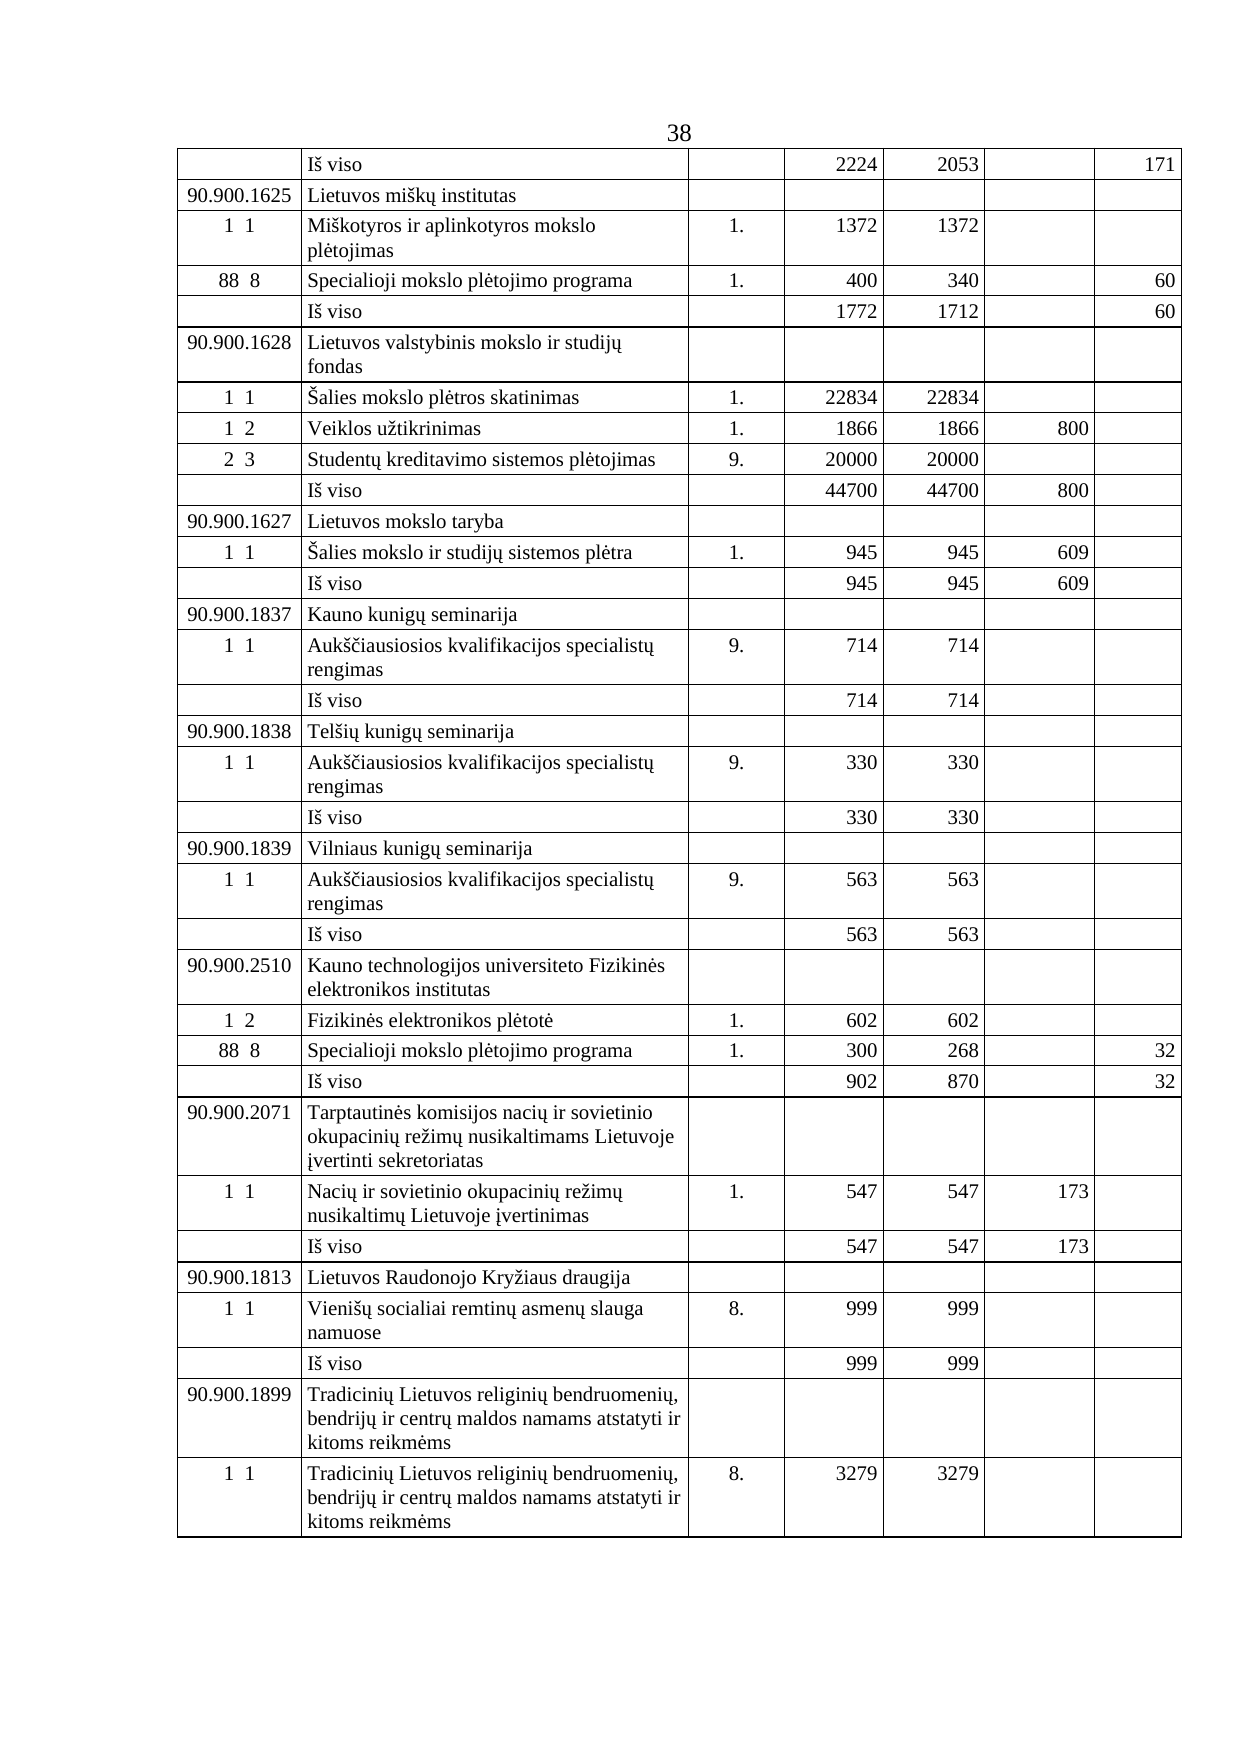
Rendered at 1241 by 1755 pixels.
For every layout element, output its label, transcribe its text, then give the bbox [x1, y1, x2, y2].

table_cell [985, 599, 1094, 629]
table_cell [689, 149, 784, 178]
table_cell [985, 864, 1094, 918]
table_cell [1095, 1293, 1181, 1347]
table_cell [689, 599, 784, 629]
table_cell [985, 1348, 1094, 1378]
table_cell 32 [1095, 1036, 1181, 1065]
table_cell 1. [689, 1036, 784, 1065]
table_cell [884, 328, 984, 381]
table_cell Iš viso [302, 475, 688, 505]
table_cell [985, 685, 1094, 715]
table_cell 2 3 [178, 444, 301, 474]
table_cell 999 [785, 1348, 883, 1378]
table_cell [689, 1098, 784, 1175]
table_cell 60 [1095, 266, 1181, 295]
table_cell 9. [689, 444, 784, 474]
table_cell [985, 266, 1094, 295]
table_cell 1. [689, 1176, 784, 1230]
table_cell 1 1 [178, 864, 301, 918]
table_cell [785, 506, 883, 536]
table_cell 90.900.2510 [178, 950, 301, 1003]
table_cell 1 2 [178, 413, 301, 443]
table_cell Nacių ir sovietinio okupacinių režimų nusikaltimų Lietuvoje įvertinimas [302, 1176, 688, 1230]
table_cell [689, 180, 784, 209]
table_cell [689, 919, 784, 948]
table_cell [178, 802, 301, 832]
table_cell [785, 950, 883, 1003]
table_cell 999 [884, 1348, 984, 1378]
table_cell Vilniaus kunigų seminarija [302, 833, 688, 863]
table_cell Aukščiausiosios kvalifikacijos specialistų rengimas [302, 864, 688, 918]
table_cell [985, 1066, 1094, 1096]
table_cell [1095, 1379, 1181, 1457]
table_cell 90.900.2071 [178, 1098, 301, 1175]
table_cell 8. [689, 1293, 784, 1347]
table_cell Specialioji mokslo plėtojimo programa [302, 266, 688, 295]
table_cell [884, 950, 984, 1003]
table_cell 330 [785, 747, 883, 801]
table_cell [1095, 537, 1181, 567]
table_cell [985, 296, 1094, 326]
table_cell [884, 716, 984, 746]
table_cell 90.900.1627 [178, 506, 301, 536]
table_cell [985, 1379, 1094, 1457]
table_cell 563 [785, 919, 883, 948]
table_cell 90.900.1628 [178, 328, 301, 381]
table_cell 2053 [884, 149, 984, 178]
table_cell 9. [689, 864, 784, 918]
table_cell [884, 1098, 984, 1175]
table_cell [689, 716, 784, 746]
table_cell 44700 [884, 475, 984, 505]
table_cell [1095, 919, 1181, 948]
table_cell Iš viso [302, 802, 688, 832]
table_cell [1095, 1458, 1181, 1536]
table_cell [1095, 1231, 1181, 1261]
table_cell 330 [884, 747, 984, 801]
table_cell 563 [884, 864, 984, 918]
table_cell [178, 1066, 301, 1096]
table_cell 88 8 [178, 266, 301, 295]
table_cell Iš viso [302, 1348, 688, 1378]
table_cell 563 [785, 864, 883, 918]
table_cell [1095, 383, 1181, 412]
table_cell 300 [785, 1036, 883, 1065]
table_cell 90.900.1839 [178, 833, 301, 863]
table_cell 1. [689, 266, 784, 295]
table_cell Specialioji mokslo plėtojimo programa [302, 1036, 688, 1065]
table_cell [1095, 506, 1181, 536]
table_cell 90.900.1838 [178, 716, 301, 746]
table_cell [689, 685, 784, 715]
table_cell [689, 1231, 784, 1261]
table_cell [689, 296, 784, 326]
table_cell [985, 383, 1094, 412]
table_cell [689, 475, 784, 505]
table_cell 1. [689, 383, 784, 412]
table_cell 1372 [884, 211, 984, 264]
table_cell [178, 296, 301, 326]
table_cell 1 2 [178, 1005, 301, 1034]
table_cell [1095, 802, 1181, 832]
table_cell [985, 630, 1094, 684]
table_cell [985, 180, 1094, 209]
table_cell 1866 [785, 413, 883, 443]
table_cell [985, 802, 1094, 832]
table_cell 1712 [884, 296, 984, 326]
table_cell 44700 [785, 475, 883, 505]
table_cell [785, 599, 883, 629]
table_cell [1095, 475, 1181, 505]
table_cell 800 [985, 413, 1094, 443]
table_cell [689, 568, 784, 598]
table_cell [785, 328, 883, 381]
table_cell [689, 1379, 784, 1457]
table_cell 9. [689, 747, 784, 801]
table_cell 1 1 [178, 211, 301, 264]
table_cell Lietuvos Raudonojo Kryžiaus draugija [302, 1263, 688, 1292]
table_cell [985, 833, 1094, 863]
table_cell 32 [1095, 1066, 1181, 1096]
table_cell 714 [785, 685, 883, 715]
table_cell 999 [884, 1293, 984, 1347]
table_cell 945 [884, 537, 984, 567]
table_cell 1. [689, 211, 784, 264]
table_cell 268 [884, 1036, 984, 1065]
table_cell 563 [884, 919, 984, 948]
table_cell Iš viso [302, 1066, 688, 1096]
table_cell 1. [689, 1005, 784, 1034]
table_cell [985, 1293, 1094, 1347]
table_cell 1 1 [178, 537, 301, 567]
table_cell Kauno kunigų seminarija [302, 599, 688, 629]
table_cell [689, 1263, 784, 1292]
table_cell [178, 1231, 301, 1261]
table_cell [985, 1036, 1094, 1065]
table_cell [785, 833, 883, 863]
table_cell [985, 1098, 1094, 1175]
table_cell 1 1 [178, 747, 301, 801]
table_cell [1095, 950, 1181, 1003]
table_cell 60 [1095, 296, 1181, 326]
table_cell [1095, 444, 1181, 474]
table_cell [1095, 599, 1181, 629]
table_cell 2224 [785, 149, 883, 178]
table_cell Iš viso [302, 685, 688, 715]
table_cell 22834 [884, 383, 984, 412]
table_cell [985, 1263, 1094, 1292]
table_cell [1095, 568, 1181, 598]
table_cell [1095, 864, 1181, 918]
table_cell [689, 328, 784, 381]
table_cell 20000 [884, 444, 984, 474]
table_cell 90.900.1837 [178, 599, 301, 629]
table_cell Studentų kreditavimo sistemos plėtojimas [302, 444, 688, 474]
table_cell [785, 1098, 883, 1175]
table_cell [985, 211, 1094, 264]
table_cell [689, 802, 784, 832]
table_cell 20000 [785, 444, 883, 474]
table_cell [985, 1005, 1094, 1034]
table_cell Kauno technologijos universiteto Fizikinės elektronikos institutas [302, 950, 688, 1003]
table_cell Aukščiausiosios kvalifikacijos specialistų rengimas [302, 630, 688, 684]
table_cell 945 [785, 537, 883, 567]
table_cell Tradicinių Lietuvos religinių bendruomenių, bendrijų ir centrų maldos namams atstatyti ir kitoms reikmėms [302, 1458, 688, 1536]
table_cell [178, 149, 301, 178]
table_cell Iš viso [302, 568, 688, 598]
table_cell 870 [884, 1066, 984, 1096]
table_cell [689, 1066, 784, 1096]
table_cell 945 [884, 568, 984, 598]
table_cell [985, 716, 1094, 746]
table_cell [785, 716, 883, 746]
table_cell Veiklos užtikrinimas [302, 413, 688, 443]
table_cell 714 [884, 630, 984, 684]
table_cell 800 [985, 475, 1094, 505]
table_cell Lietuvos mokslo taryba [302, 506, 688, 536]
table_cell 22834 [785, 383, 883, 412]
table_cell [884, 180, 984, 209]
table_cell Lietuvos valstybinis mokslo ir studijų fondas [302, 328, 688, 381]
table_cell [689, 950, 784, 1003]
table_cell [884, 1379, 984, 1457]
table_cell [1095, 833, 1181, 863]
table_cell 602 [884, 1005, 984, 1034]
table_cell [985, 149, 1094, 178]
table_cell [985, 747, 1094, 801]
table_cell [1095, 211, 1181, 264]
table_cell 90.900.1625 [178, 180, 301, 209]
table_cell 902 [785, 1066, 883, 1096]
table_cell 1. [689, 537, 784, 567]
table_cell 945 [785, 568, 883, 598]
table_cell 1 1 [178, 1458, 301, 1536]
table_cell Aukščiausiosios kvalifikacijos specialistų rengimas [302, 747, 688, 801]
table_cell 1372 [785, 211, 883, 264]
table_cell [785, 1379, 883, 1457]
table_cell Šalies mokslo plėtros skatinimas [302, 383, 688, 412]
table_cell Iš viso [302, 296, 688, 326]
table_cell Telšių kunigų seminarija [302, 716, 688, 746]
table_cell [1095, 1263, 1181, 1292]
table_cell Tradicinių Lietuvos religinių bendruomenių, bendrijų ir centrų maldos namams atstatyti ir kitoms reikmėms [302, 1379, 688, 1457]
table_cell 714 [884, 685, 984, 715]
table_cell [178, 919, 301, 948]
table_cell Iš viso [302, 149, 688, 178]
table_cell [985, 328, 1094, 381]
table_cell [884, 833, 984, 863]
table_cell [985, 919, 1094, 948]
table_cell [884, 599, 984, 629]
table_cell [1095, 630, 1181, 684]
table_cell 173 [985, 1176, 1094, 1230]
table_cell 547 [785, 1176, 883, 1230]
table_cell [1095, 1348, 1181, 1378]
table_cell [985, 444, 1094, 474]
table_cell [1095, 1098, 1181, 1175]
table_cell 3279 [785, 1458, 883, 1536]
table_cell 88 8 [178, 1036, 301, 1065]
table_cell 547 [884, 1231, 984, 1261]
table_cell 602 [785, 1005, 883, 1034]
table_cell Miškotyros ir aplinkotyros mokslo plėtojimas [302, 211, 688, 264]
table_cell [178, 1348, 301, 1378]
table_cell Iš viso [302, 919, 688, 948]
table_cell 171 [1095, 149, 1181, 178]
table_cell 1866 [884, 413, 984, 443]
table_cell 1. [689, 413, 784, 443]
table_cell Fizikinės elektronikos plėtotė [302, 1005, 688, 1034]
table_cell [1095, 180, 1181, 209]
table_cell 999 [785, 1293, 883, 1347]
table_cell 1 1 [178, 383, 301, 412]
table_cell Vienišų socialiai remtinų asmenų slauga namuose [302, 1293, 688, 1347]
table_cell Iš viso [302, 1231, 688, 1261]
table_cell 340 [884, 266, 984, 295]
table_cell [884, 1263, 984, 1292]
table_cell [1095, 685, 1181, 715]
table_cell 714 [785, 630, 883, 684]
table_cell [689, 833, 784, 863]
table_cell [1095, 747, 1181, 801]
table_cell [1095, 413, 1181, 443]
table_cell [178, 685, 301, 715]
table_cell 330 [785, 802, 883, 832]
table_cell [1095, 716, 1181, 746]
table_cell [884, 506, 984, 536]
table_cell 1 1 [178, 1176, 301, 1230]
table_cell [785, 1263, 883, 1292]
table_cell 1 1 [178, 1293, 301, 1347]
table_cell 609 [985, 537, 1094, 567]
table_cell 1 1 [178, 630, 301, 684]
table_cell 8. [689, 1458, 784, 1536]
table_cell Šalies mokslo ir studijų sistemos plėtra [302, 537, 688, 567]
table_cell 547 [785, 1231, 883, 1261]
table_cell [1095, 1176, 1181, 1230]
table_cell 330 [884, 802, 984, 832]
table_cell [985, 950, 1094, 1003]
table_cell [178, 475, 301, 505]
table_cell [1095, 1005, 1181, 1034]
table_cell Tarptautinės komisijos nacių ir sovietinio okupacinių režimų nusikaltimams Lietuvoje įvertinti sekretoriatas [302, 1098, 688, 1175]
table_cell [985, 1458, 1094, 1536]
table_cell [1095, 328, 1181, 381]
table_cell 90.900.1813 [178, 1263, 301, 1292]
table_cell [689, 506, 784, 536]
table_cell 90.900.1899 [178, 1379, 301, 1457]
table_cell 173 [985, 1231, 1094, 1261]
table_cell Lietuvos miškų institutas [302, 180, 688, 209]
table_cell 3279 [884, 1458, 984, 1536]
table_cell [689, 1348, 784, 1378]
table_cell [178, 568, 301, 598]
table_cell 9. [689, 630, 784, 684]
table_cell 1772 [785, 296, 883, 326]
table_cell [785, 180, 883, 209]
table_cell 547 [884, 1176, 984, 1230]
table_cell [985, 506, 1094, 536]
table_cell 609 [985, 568, 1094, 598]
table_cell 400 [785, 266, 883, 295]
